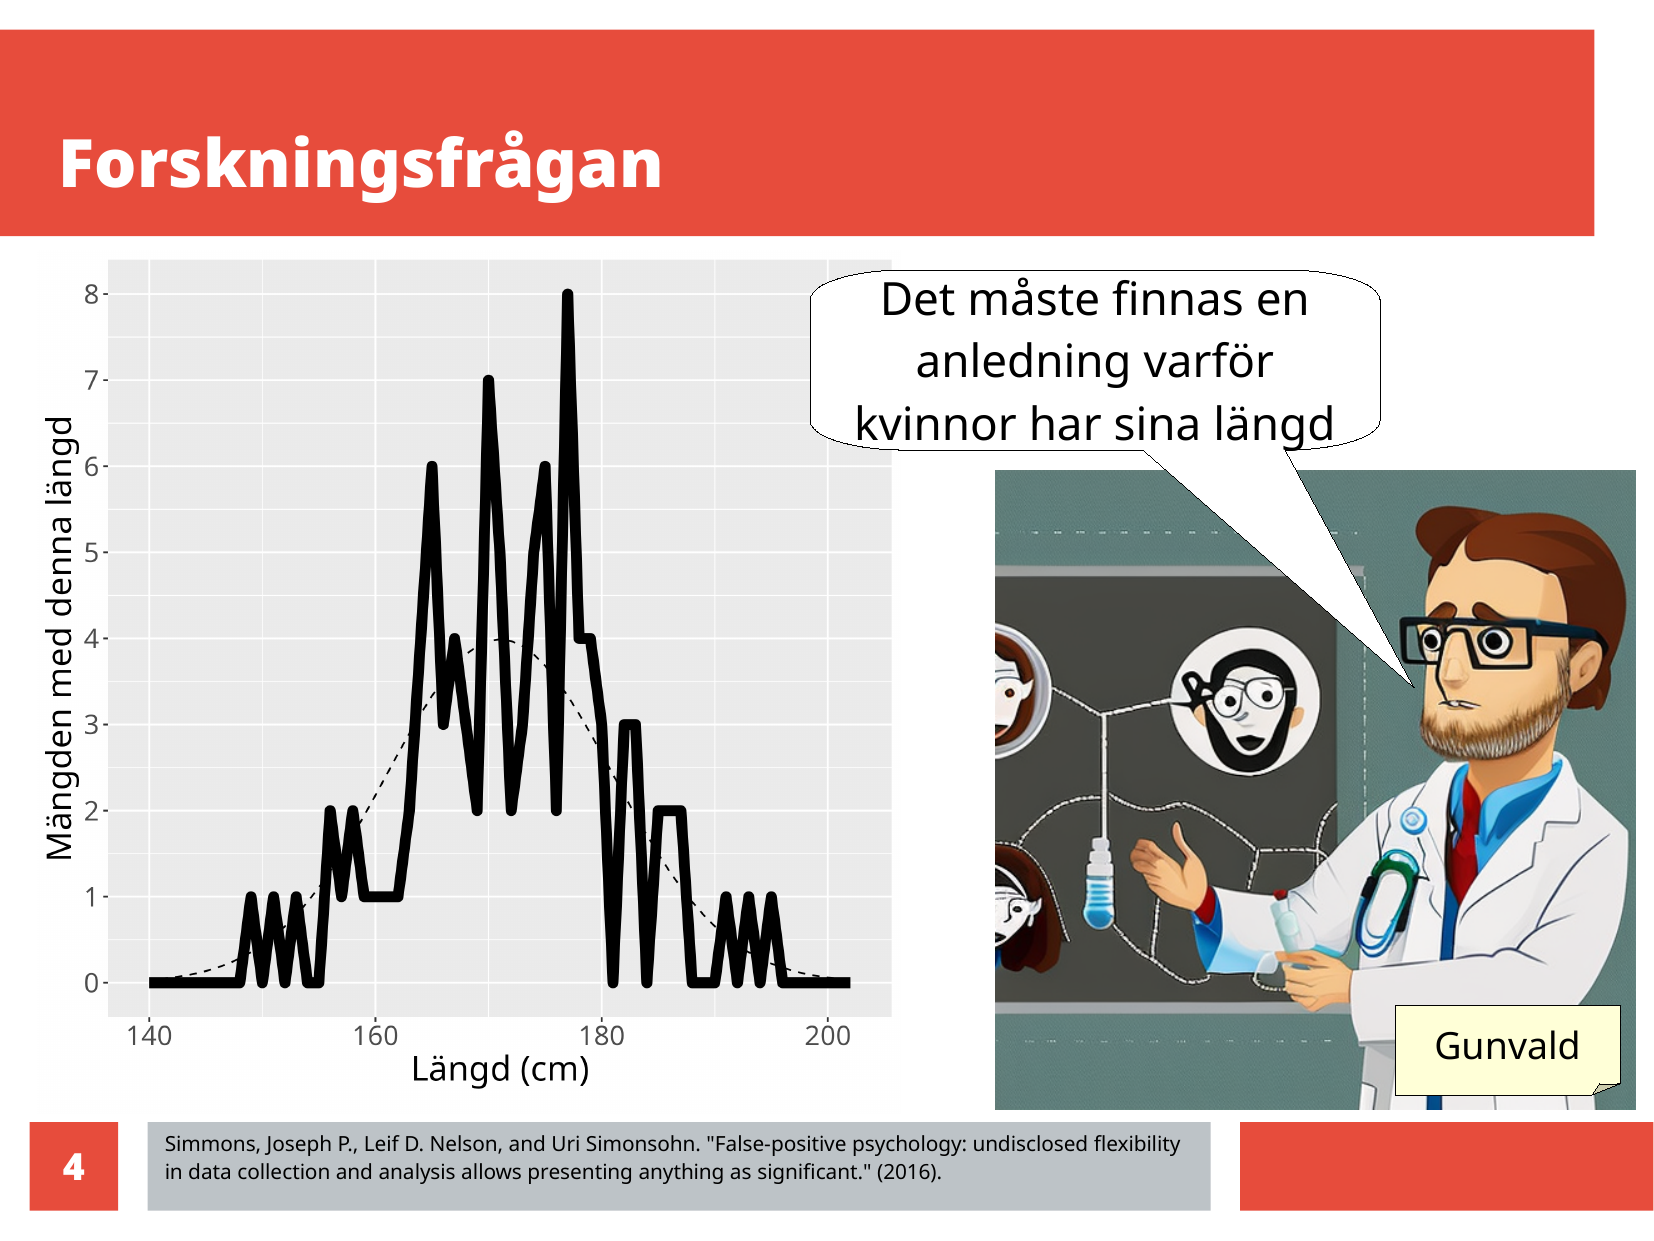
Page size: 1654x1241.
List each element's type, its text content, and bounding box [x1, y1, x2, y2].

picture [995, 470, 1636, 1111]
title Forskningsfrågan [59, 59, 1595, 207]
text_box Gunvald [1395, 1005, 1621, 1096]
text_box Det måste finnas en anledning varför kvinnor har sina längd [810, 270, 1415, 688]
text_box Simmons, Joseph P., Leif D. Nelson, and Uri Simonsohn. "False-positive psychology: undisclosed flexibility in data collection and analysis allows presenting anything as significant." (2016). [150, 1121, 1201, 1201]
picture [37, 250, 901, 1114]
